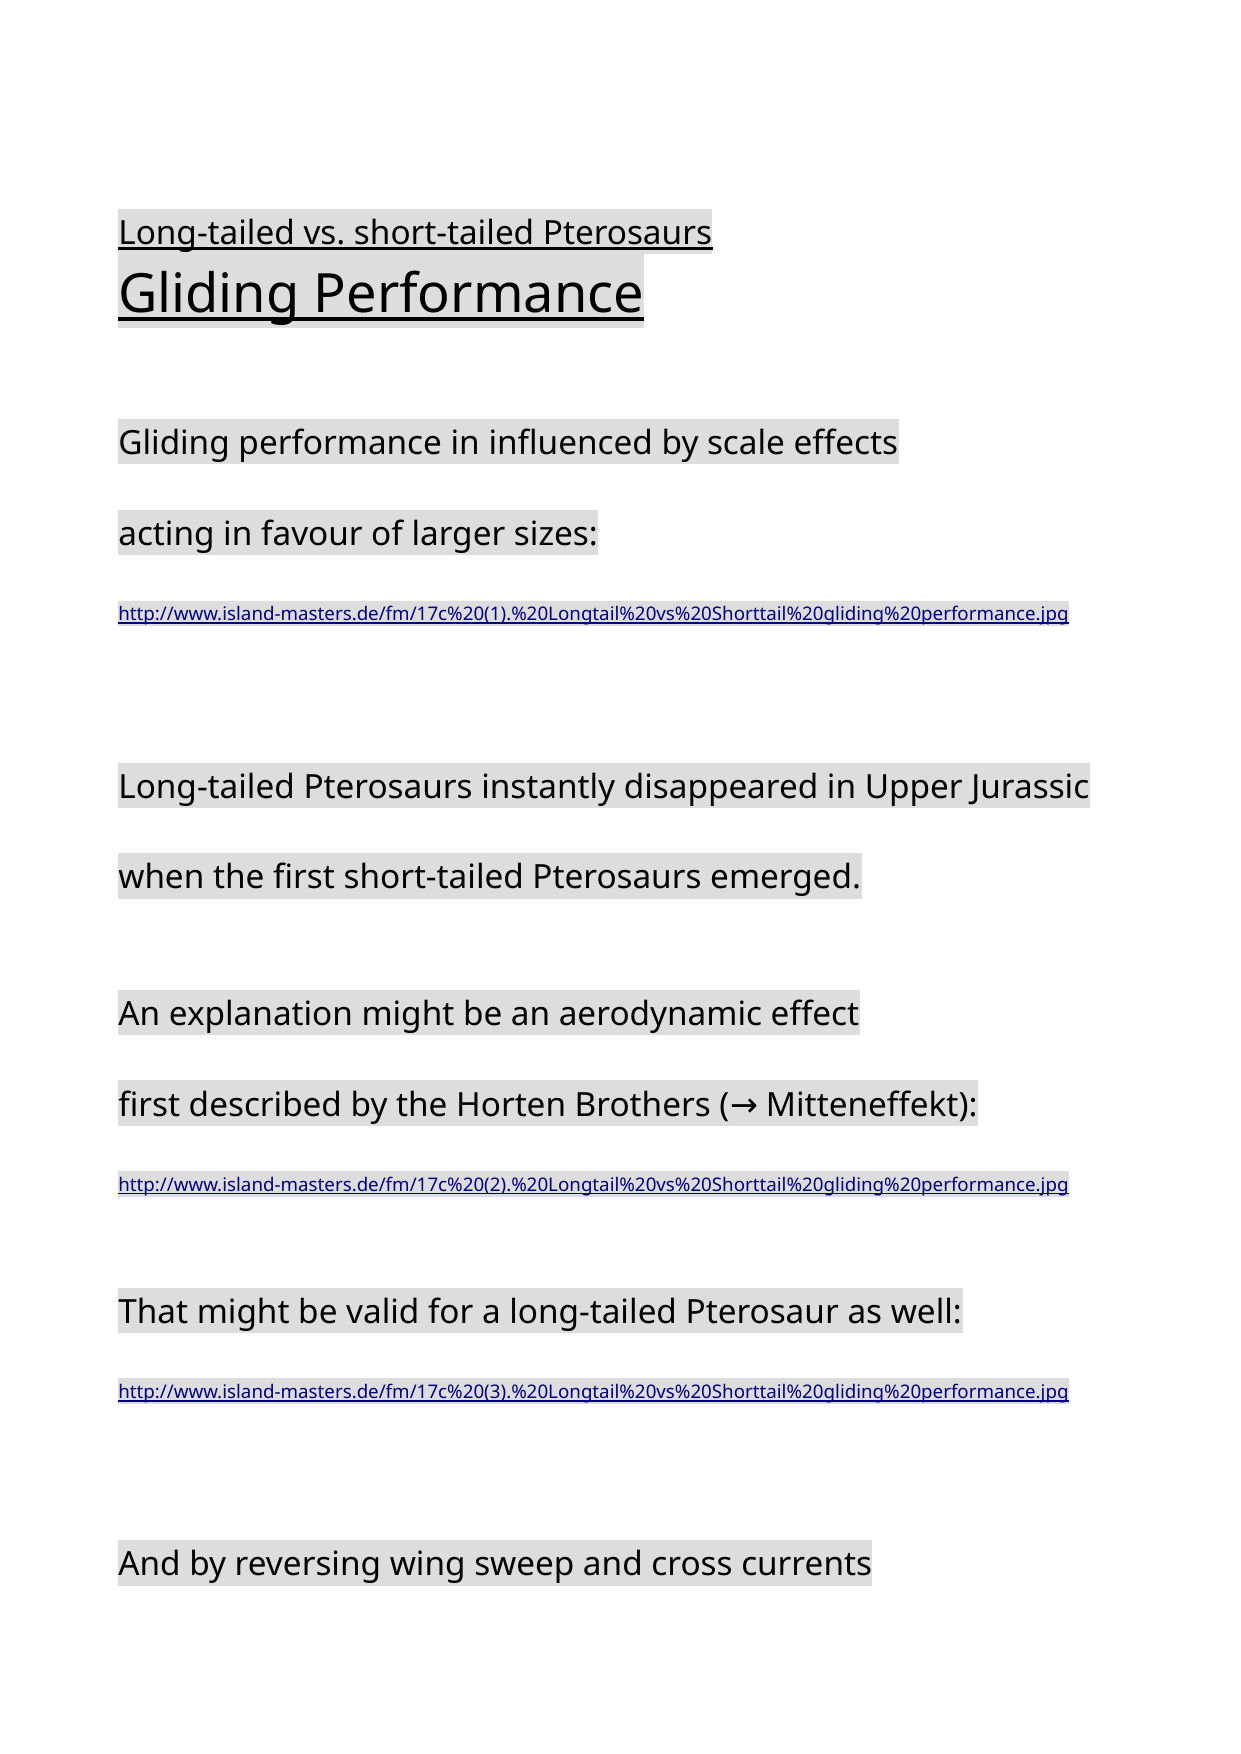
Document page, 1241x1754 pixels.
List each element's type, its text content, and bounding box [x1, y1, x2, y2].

text http://www.island-masters.de/fm/17c%20(1).%20Longtail%20vs%20Shorttail%20gliding%20performance.jpg [118, 601, 1122, 626]
text http://www.island-masters.de/fm/17c%20(3).%20Longtail%20vs%20Shorttail%20gliding%20performance.jpg [118, 1378, 1122, 1404]
text Long-tailed Pterosaurs instantly disappeared in Upper Jurassic [118, 762, 1122, 808]
text And by reversing wing sweep and cross currents [118, 1540, 1122, 1586]
text http://www.island-masters.de/fm/17c%20(2).%20Longtail%20vs%20Shorttail%20gliding%20performance.jpg [118, 1171, 1122, 1197]
text Gliding performance in influenced by scale effects [118, 419, 1122, 464]
text acting in favour of larger sizes: [118, 510, 1122, 555]
text when the first short-tailed Pterosaurs emerged. [118, 853, 1122, 899]
text Long-tailed vs. short-tailed Pterosaurs [118, 209, 1122, 254]
text Gliding Performance [118, 254, 1122, 328]
text That might be valid for a long-tailed Pterosaur as well: [118, 1287, 1122, 1333]
text An explanation might be an aerodynamic effect [118, 989, 1122, 1035]
text first described by the Horten Brothers (→ Mitteneffekt): [118, 1080, 1122, 1126]
